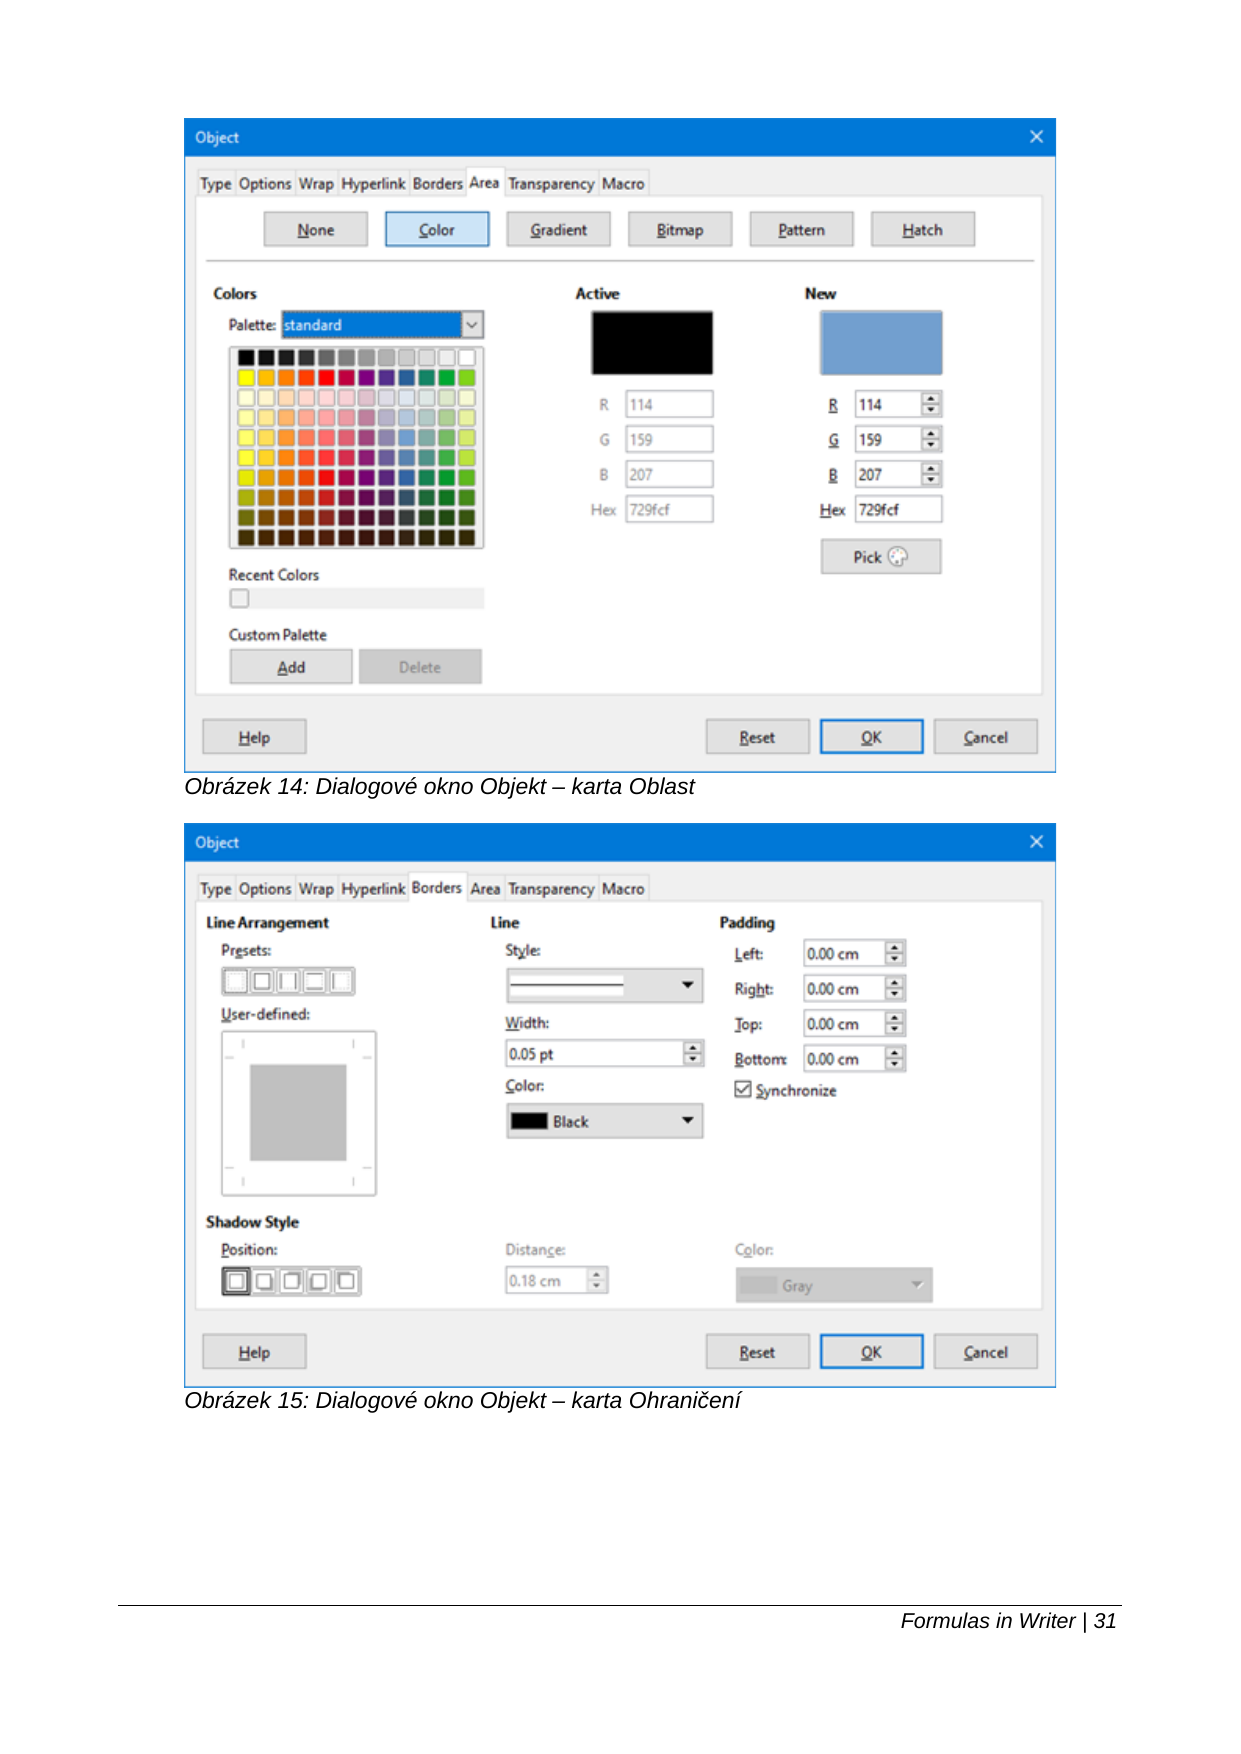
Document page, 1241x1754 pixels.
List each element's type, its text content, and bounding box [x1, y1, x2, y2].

text Obrázek 14: Dialogové okno Objekt – karta Oblast [184, 773, 1056, 799]
picture [184, 118, 1057, 773]
text Obrázek 15: Dialogové okno Objekt – karta Ohraničení [184, 1388, 1056, 1414]
picture [184, 823, 1057, 1388]
